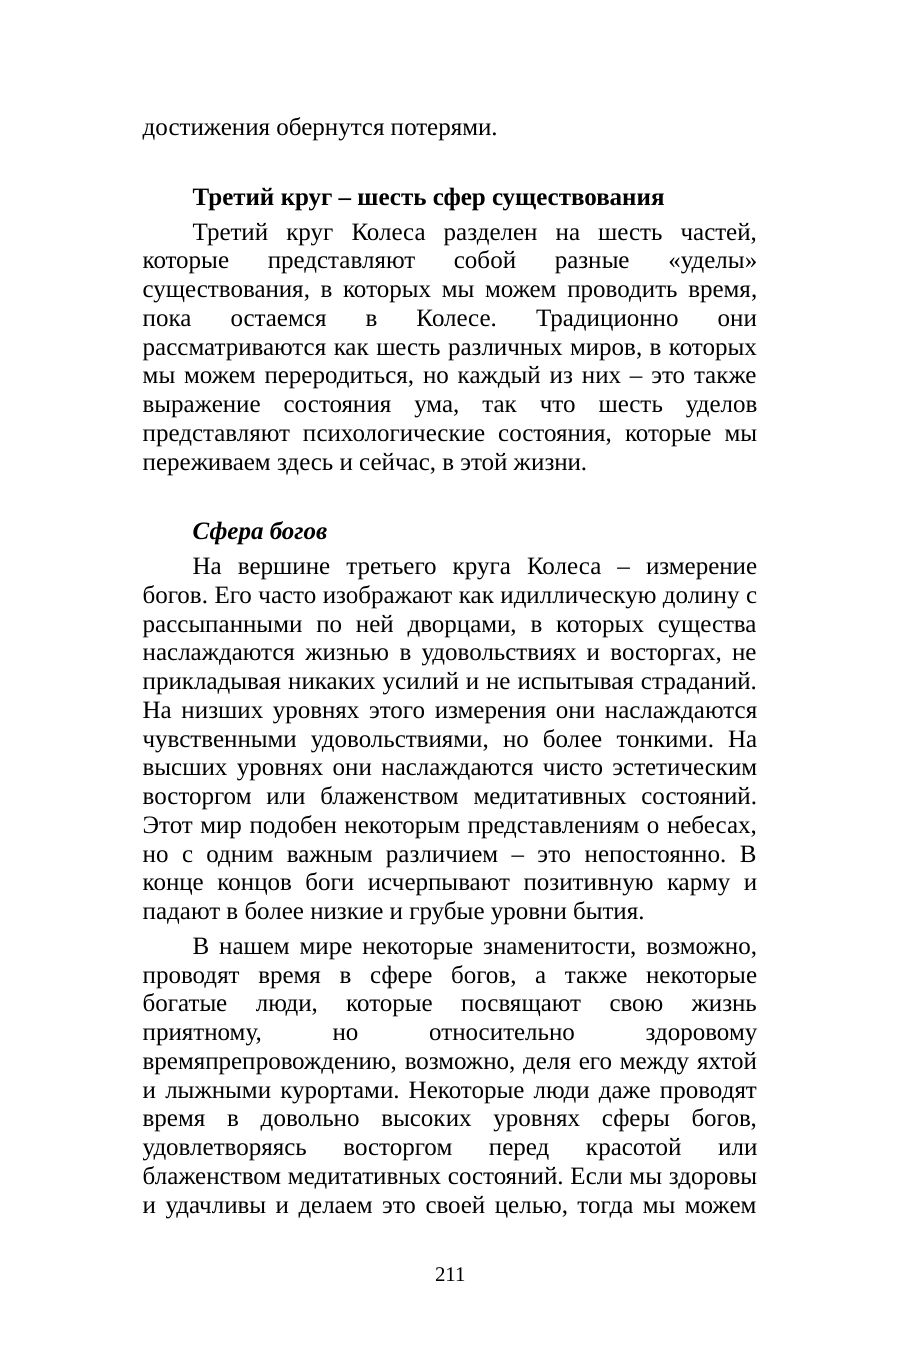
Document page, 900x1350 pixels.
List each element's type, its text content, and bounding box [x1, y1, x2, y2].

subtitle Сфера богов [142, 516, 757, 545]
text достижения обернутся потерями. [142, 112, 757, 141]
text В нашем мире некоторые знаменитости, возможно, проводят время в сфере богов, а также некоторые богатые люди, которые посвящают свою жизнь приятному, но относительно здоровому времяпрепровождению, возможно, деля его между яхтой и лыжными курортами. Некоторые люди даже проводят время в довольно высоких уровнях сферы богов, удовлетворяясь восторгом перед красотой или блаженством медитативных состояний. Если мы здоровы и удачливы и делаем это своей целью, тогда мы можем [142, 931, 757, 1218]
text На вершине третьего круга Колеса – измерение богов. Его часто изображают как идиллическую долину с рассыпанными по ней дворцами, в которых существа наслаждаются жизнью в удовольствиях и восторгах, не прикладывая никаких усилий и не испытывая страданий. На низших уровнях этого измерения они наслаждаются чувственными удовольствиями, но более тонкими. На высших уровнях они наслаждаются чисто эстетическим восторгом или блаженством медитативных состояний. Этот мир подобен некоторым представлениям о небесах, но с одним важным различием – это непостоянно. В конце концов боги исчерпывают позитивную карму и падают в более низкие и грубые уровни бытия. [142, 551, 757, 925]
text Третий круг Колеса разделен на шесть частей, которые представляют собой разные «уделы» существования, в которых мы можем проводить время, пока остаемся в Колесе. Традиционно они рассматриваются как шесть различных миров, в которых мы можем переродиться, но каждый из них – это также выражение состояния ума, так что шесть уделов представляют психологические состояния, которые мы переживаем здесь и сейчас, в этой жизни. [142, 217, 757, 476]
subtitle Третий круг – шесть сфер существования [142, 182, 757, 211]
